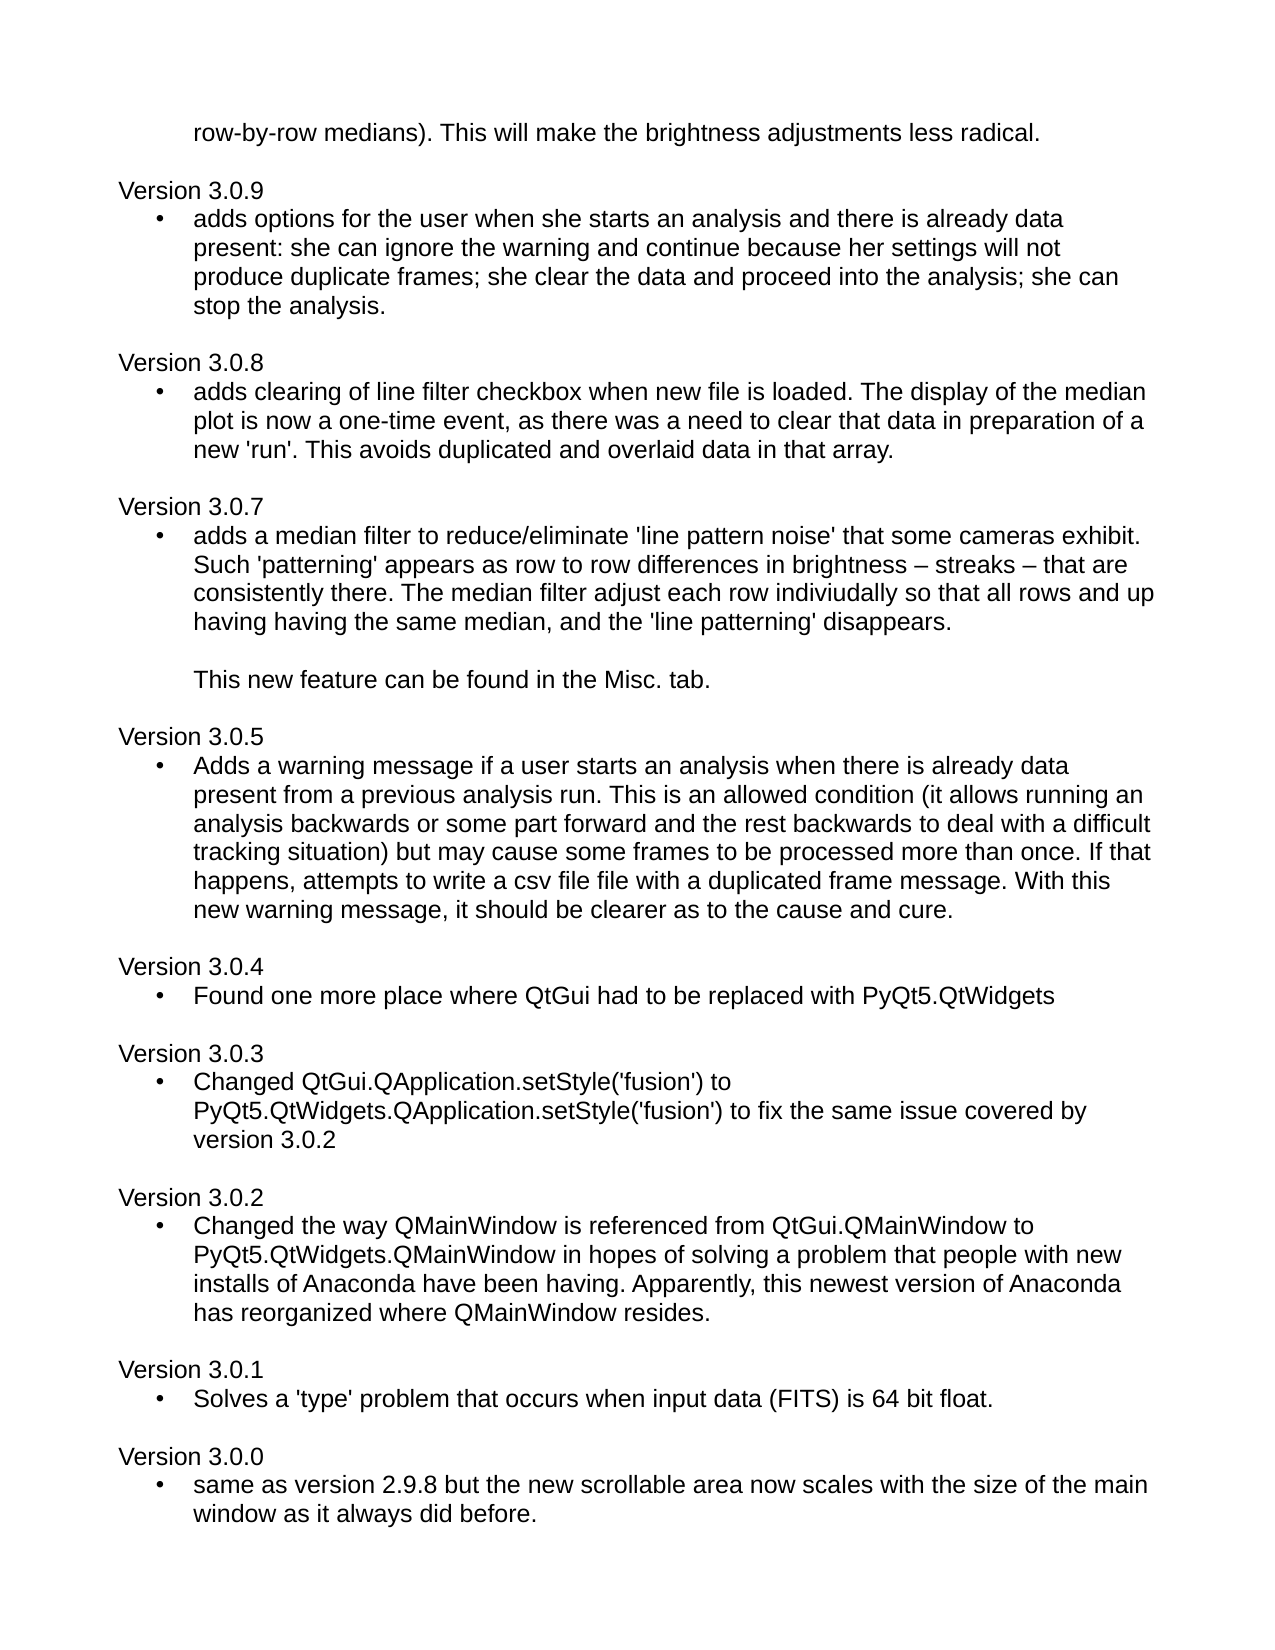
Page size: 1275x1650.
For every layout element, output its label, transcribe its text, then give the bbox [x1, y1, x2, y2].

list adds a median filter to reduce/eliminate 'line pattern noise' that some cameras exhibit. Such 'patterning' appears as row to row differences in brightness – streaks – that are consistently there. The median filter adjust each row indiviudally so that all rows and up having having the same median, and the 'line patterning' disappears. This new feature can be found in the Misc. tab. [156, 521, 1157, 722]
list adds options for the user when she starts an analysis and there is already data present: she can ignore the warning and continue because her settings will not produce duplicate frames; she clear the data and proceed into the analysis; she can stop the analysis. [156, 204, 1157, 348]
text Version 3.0.5 [118, 722, 1157, 751]
list row-by-row medians). This will make the brightness adjustments less radical. [156, 118, 1157, 176]
text Version 3.0.7 [118, 492, 1157, 521]
text Version 3.0.4 [118, 952, 1157, 981]
text Version 3.0.9 [118, 176, 1157, 204]
list Changed QtGui.QApplication.setStyle('fusion') to PyQt5.QtWidgets.QApplication.setStyle('fusion') to fix the same issue covered by version 3.0.2 [156, 1067, 1157, 1182]
list same as version 2.9.8 but the new scrollable area now scales with the size of the main window as it always did before. [156, 1470, 1157, 1528]
text Version 3.0.0 [118, 1441, 1157, 1470]
list adds clearing of line filter checkbox when new file is loaded. The display of the median plot is now a one-time event, as there was a need to clear that data in preparation of a new 'run'. This avoids duplicated and overlaid data in that array. [156, 377, 1157, 492]
text Version 3.0.2 [118, 1182, 1157, 1211]
text Version 3.0.1 [118, 1355, 1157, 1384]
text Version 3.0.3 [118, 1039, 1157, 1067]
list Solves a 'type' problem that occurs when input data (FITS) is 64 bit float. [156, 1384, 1157, 1413]
list Found one more place where QtGui had to be replaced with PyQt5.QtWidgets [156, 981, 1157, 1039]
text Version 3.0.8 [118, 348, 1157, 377]
list Changed the way QMainWindow is referenced from QtGui.QMainWindow to PyQt5.QtWidgets.QMainWindow in hopes of solving a problem that people with new installs of Anaconda have been having. Apparently, this newest version of Anaconda has reorganized where QMainWindow resides. [156, 1211, 1157, 1355]
list Adds a warning message if a user starts an analysis when there is already data present from a previous analysis run. This is an allowed condition (it allows running an analysis backwards or some part forward and the rest backwards to deal with a difficult tracking situation) but may cause some frames to be processed more than once. If that happens, attempts to write a csv file file with a duplicated frame message. With this new warning message, it should be clearer as to the cause and cure. [156, 751, 1157, 952]
